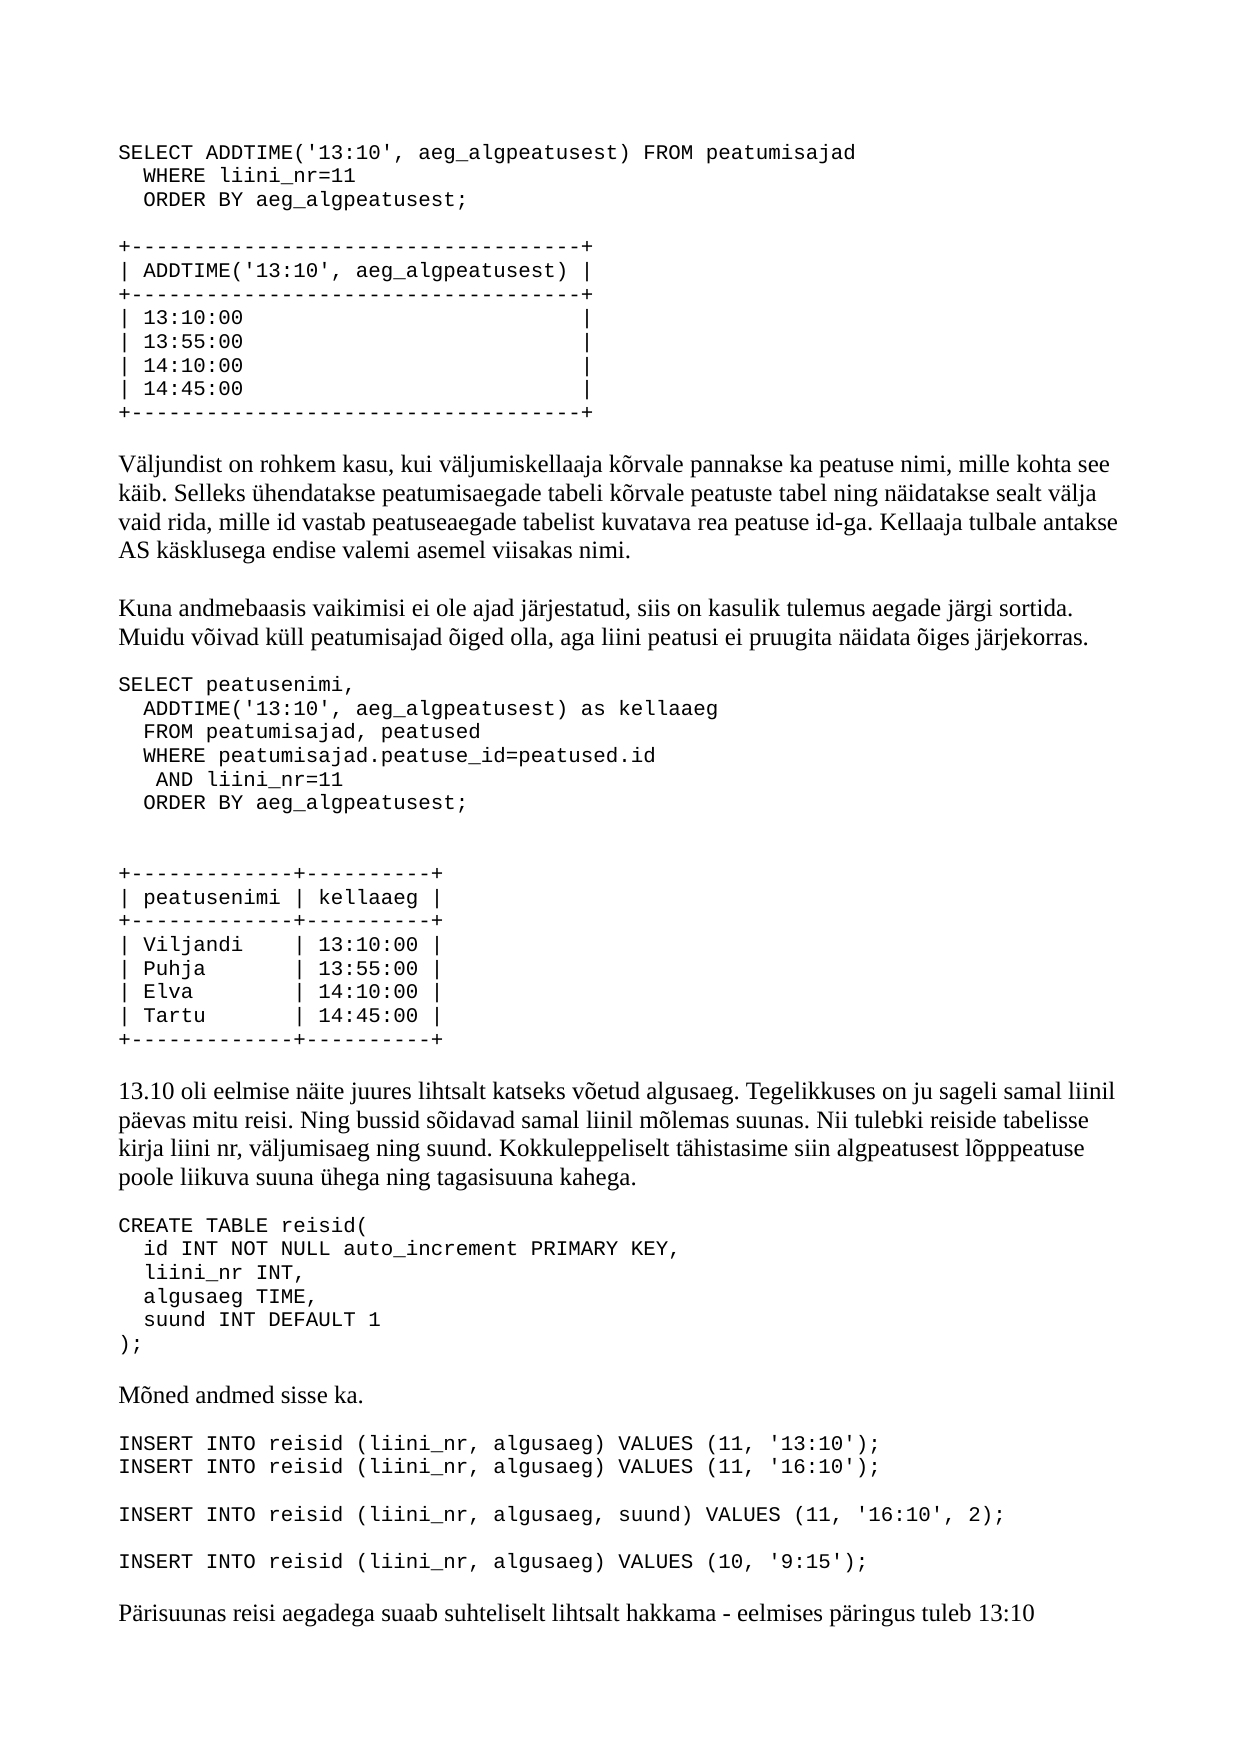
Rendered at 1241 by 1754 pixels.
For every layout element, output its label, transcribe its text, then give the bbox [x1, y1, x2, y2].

text suund INT DEFAULT 1 [118, 1309, 1122, 1333]
text INSERT INTO reisid (liini_nr, algusaeg) VALUES (11, '13:10'); [118, 1433, 1122, 1456]
text +------------------------------------+ [118, 284, 1122, 307]
text 13.10 oli eelmise näite juures lihtsalt katseks võetud algusaeg. Tegelikkuses on ju sageli samal liinil päevas mitu reisi. Ning bussid sõidavad samal liinil mõlemas suunas. Nii tulebki reiside tabelisse kirja liini nr, väljumisaeg ning suund. Kokkuleppeliselt tähistasime siin algpeatusest lõpppeatuse poole liikuva suuna ühega ning tagasisuuna kahega. [118, 1076, 1122, 1191]
text | Viljandi | 13:10:00 | [118, 934, 1122, 958]
text FROM peatumisajad, peatused [118, 721, 1122, 745]
text Pärisuunas reisi aegadega suaab suhteliselt lihtsalt hakkama - eelmises päringus tuleb 13:10 [118, 1598, 1122, 1627]
text WHERE peatumisajad.peatuse_id=peatused.id [118, 745, 1122, 769]
text SELECT peatusenimi, [118, 674, 1122, 698]
text | Elva | 14:10:00 | [118, 981, 1122, 1005]
text ADDTIME('13:10', aeg_algpeatusest) as kellaaeg [118, 698, 1122, 721]
text ); [118, 1333, 1122, 1357]
text | Tartu | 14:45:00 | [118, 1005, 1122, 1029]
text | ADDTIME('13:10', aeg_algpeatusest) | [118, 260, 1122, 284]
text | 13:10:00 | [118, 307, 1122, 331]
text +------------------------------------+ [118, 402, 1122, 426]
text Väljundist on rohkem kasu, kui väljumiskellaaja kõrvale pannakse ka peatuse nimi, mille kohta see käib. Selleks ühendatakse peatumisaegade tabeli kõrvale peatuste tabel ning näidatakse sealt välja vaid rida, mille id vastab peatuseaegade tabelist kuvatava rea peatuse id-ga. Kellaaja tulbale antakse AS käsklusega endise valemi asemel viisakas nimi. [118, 449, 1122, 564]
text | Puhja | 13:55:00 | [118, 958, 1122, 981]
text algusaeg TIME, [118, 1286, 1122, 1309]
text SELECT ADDTIME('13:10', aeg_algpeatusest) FROM peatumisajad [118, 142, 1122, 165]
text | 14:10:00 | [118, 354, 1122, 378]
text WHERE liini_nr=11 [118, 165, 1122, 189]
text INSERT INTO reisid (liini_nr, algusaeg, suund) VALUES (11, '16:10', 2); [118, 1503, 1122, 1527]
text ORDER BY aeg_algpeatusest; [118, 189, 1122, 213]
text AND liini_nr=11 [118, 769, 1122, 792]
text | 14:45:00 | [118, 378, 1122, 402]
text INSERT INTO reisid (liini_nr, algusaeg) VALUES (11, '16:10'); [118, 1456, 1122, 1480]
text +-------------+----------+ [118, 1029, 1122, 1052]
text Mõned andmed sisse ka. [118, 1380, 1122, 1409]
text +-------------+----------+ [118, 863, 1122, 887]
text ORDER BY aeg_algpeatusest; [118, 792, 1122, 816]
text +-------------+----------+ [118, 911, 1122, 934]
text +------------------------------------+ [118, 236, 1122, 260]
text | 13:55:00 | [118, 331, 1122, 354]
text id INT NOT NULL auto_increment PRIMARY KEY, [118, 1238, 1122, 1262]
text | peatusenimi | kellaaeg | [118, 887, 1122, 911]
text Kuna andmebaasis vaikimisi ei ole ajad järjestatud, siis on kasulik tulemus aegade järgi sortida. Muidu võivad küll peatumisajad õiged olla, aga liini peatusi ei pruugita näidata õiges järjekorras. [118, 593, 1122, 650]
text CREATE TABLE reisid( [118, 1215, 1122, 1238]
text liini_nr INT, [118, 1262, 1122, 1286]
text INSERT INTO reisid (liini_nr, algusaeg) VALUES (10, '9:15'); [118, 1551, 1122, 1574]
